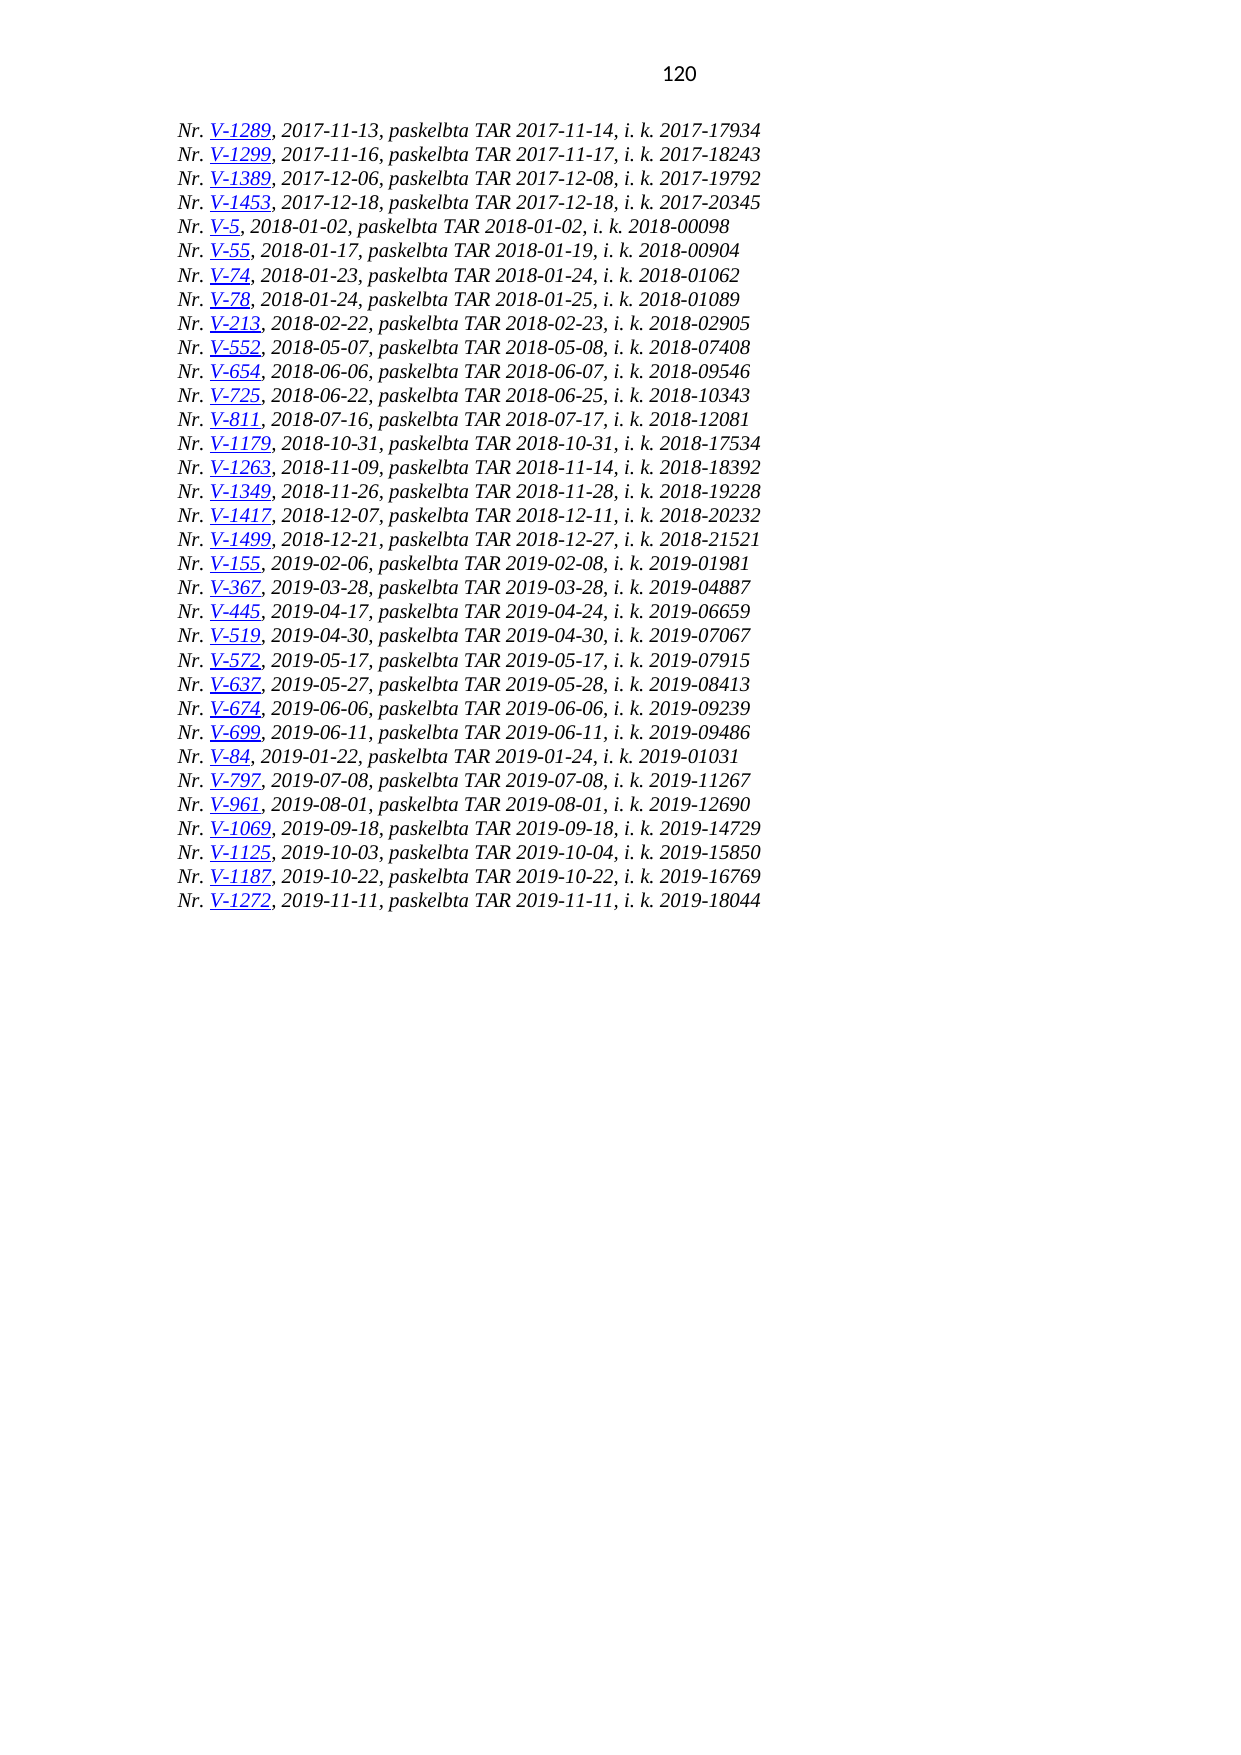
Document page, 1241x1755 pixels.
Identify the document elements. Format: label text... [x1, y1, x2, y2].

text Nr. V-1272, 2019-11-11, paskelbta TAR 2019-11-11, i. k. 2019-18044 [177, 888, 1181, 912]
text Nr. V-552, 2018-05-07, paskelbta TAR 2018-05-08, i. k. 2018-07408 [177, 335, 1181, 359]
text Nr. V-1263, 2018-11-09, paskelbta TAR 2018-11-14, i. k. 2018-18392 [177, 455, 1181, 479]
text Nr. V-797, 2019-07-08, paskelbta TAR 2019-07-08, i. k. 2019-11267 [177, 768, 1181, 792]
text Nr. V-1069, 2019-09-18, paskelbta TAR 2019-09-18, i. k. 2019-14729 [177, 816, 1181, 840]
text Nr. V-367, 2019-03-28, paskelbta TAR 2019-03-28, i. k. 2019-04887 [177, 575, 1181, 599]
text Nr. V-1417, 2018-12-07, paskelbta TAR 2018-12-11, i. k. 2018-20232 [177, 503, 1181, 527]
text Nr. V-1125, 2019-10-03, paskelbta TAR 2019-10-04, i. k. 2019-15850 [177, 840, 1181, 864]
text Nr. V-725, 2018-06-22, paskelbta TAR 2018-06-25, i. k. 2018-10343 [177, 383, 1181, 407]
text Nr. V-1453, 2017-12-18, paskelbta TAR 2017-12-18, i. k. 2017-20345 [177, 190, 1181, 214]
text Nr. V-78, 2018-01-24, paskelbta TAR 2018-01-25, i. k. 2018-01089 [177, 287, 1181, 311]
text Nr. V-5, 2018-01-02, paskelbta TAR 2018-01-02, i. k. 2018-00098 [177, 214, 1181, 238]
text Nr. V-674, 2019-06-06, paskelbta TAR 2019-06-06, i. k. 2019-09239 [177, 696, 1181, 720]
text Nr. V-213, 2018-02-22, paskelbta TAR 2018-02-23, i. k. 2018-02905 [177, 311, 1181, 335]
text Nr. V-1187, 2019-10-22, paskelbta TAR 2019-10-22, i. k. 2019-16769 [177, 864, 1181, 888]
text Nr. V-637, 2019-05-27, paskelbta TAR 2019-05-28, i. k. 2019-08413 [177, 672, 1181, 696]
text Nr. V-519, 2019-04-30, paskelbta TAR 2019-04-30, i. k. 2019-07067 [177, 623, 1181, 647]
text Nr. V-155, 2019-02-06, paskelbta TAR 2019-02-08, i. k. 2019-01981 [177, 551, 1181, 575]
text Nr. V-1289, 2017-11-13, paskelbta TAR 2017-11-14, i. k. 2017-17934 [177, 118, 1181, 142]
text Nr. V-1349, 2018-11-26, paskelbta TAR 2018-11-28, i. k. 2018-19228 [177, 479, 1181, 503]
text Nr. V-1299, 2017-11-16, paskelbta TAR 2017-11-17, i. k. 2017-18243 [177, 142, 1181, 166]
text Nr. V-572, 2019-05-17, paskelbta TAR 2019-05-17, i. k. 2019-07915 [177, 647, 1181, 672]
text Nr. V-74, 2018-01-23, paskelbta TAR 2018-01-24, i. k. 2018-01062 [177, 262, 1181, 287]
text Nr. V-699, 2019-06-11, paskelbta TAR 2019-06-11, i. k. 2019-09486 [177, 720, 1181, 744]
text Nr. V-445, 2019-04-17, paskelbta TAR 2019-04-24, i. k. 2019-06659 [177, 599, 1181, 623]
text Nr. V-1499, 2018-12-21, paskelbta TAR 2018-12-27, i. k. 2018-21521 [177, 527, 1181, 551]
text Nr. V-55, 2018-01-17, paskelbta TAR 2018-01-19, i. k. 2018-00904 [177, 238, 1181, 262]
text Nr. V-1179, 2018-10-31, paskelbta TAR 2018-10-31, i. k. 2018-17534 [177, 431, 1181, 455]
text Nr. V-811, 2018-07-16, paskelbta TAR 2018-07-17, i. k. 2018-12081 [177, 407, 1181, 431]
text Nr. V-1389, 2017-12-06, paskelbta TAR 2017-12-08, i. k. 2017-19792 [177, 166, 1181, 190]
text Nr. V-961, 2019-08-01, paskelbta TAR 2019-08-01, i. k. 2019-12690 [177, 792, 1181, 816]
text Nr. V-654, 2018-06-06, paskelbta TAR 2018-06-07, i. k. 2018-09546 [177, 359, 1181, 383]
text Nr. V-84, 2019-01-22, paskelbta TAR 2019-01-24, i. k. 2019-01031 [177, 744, 1181, 768]
